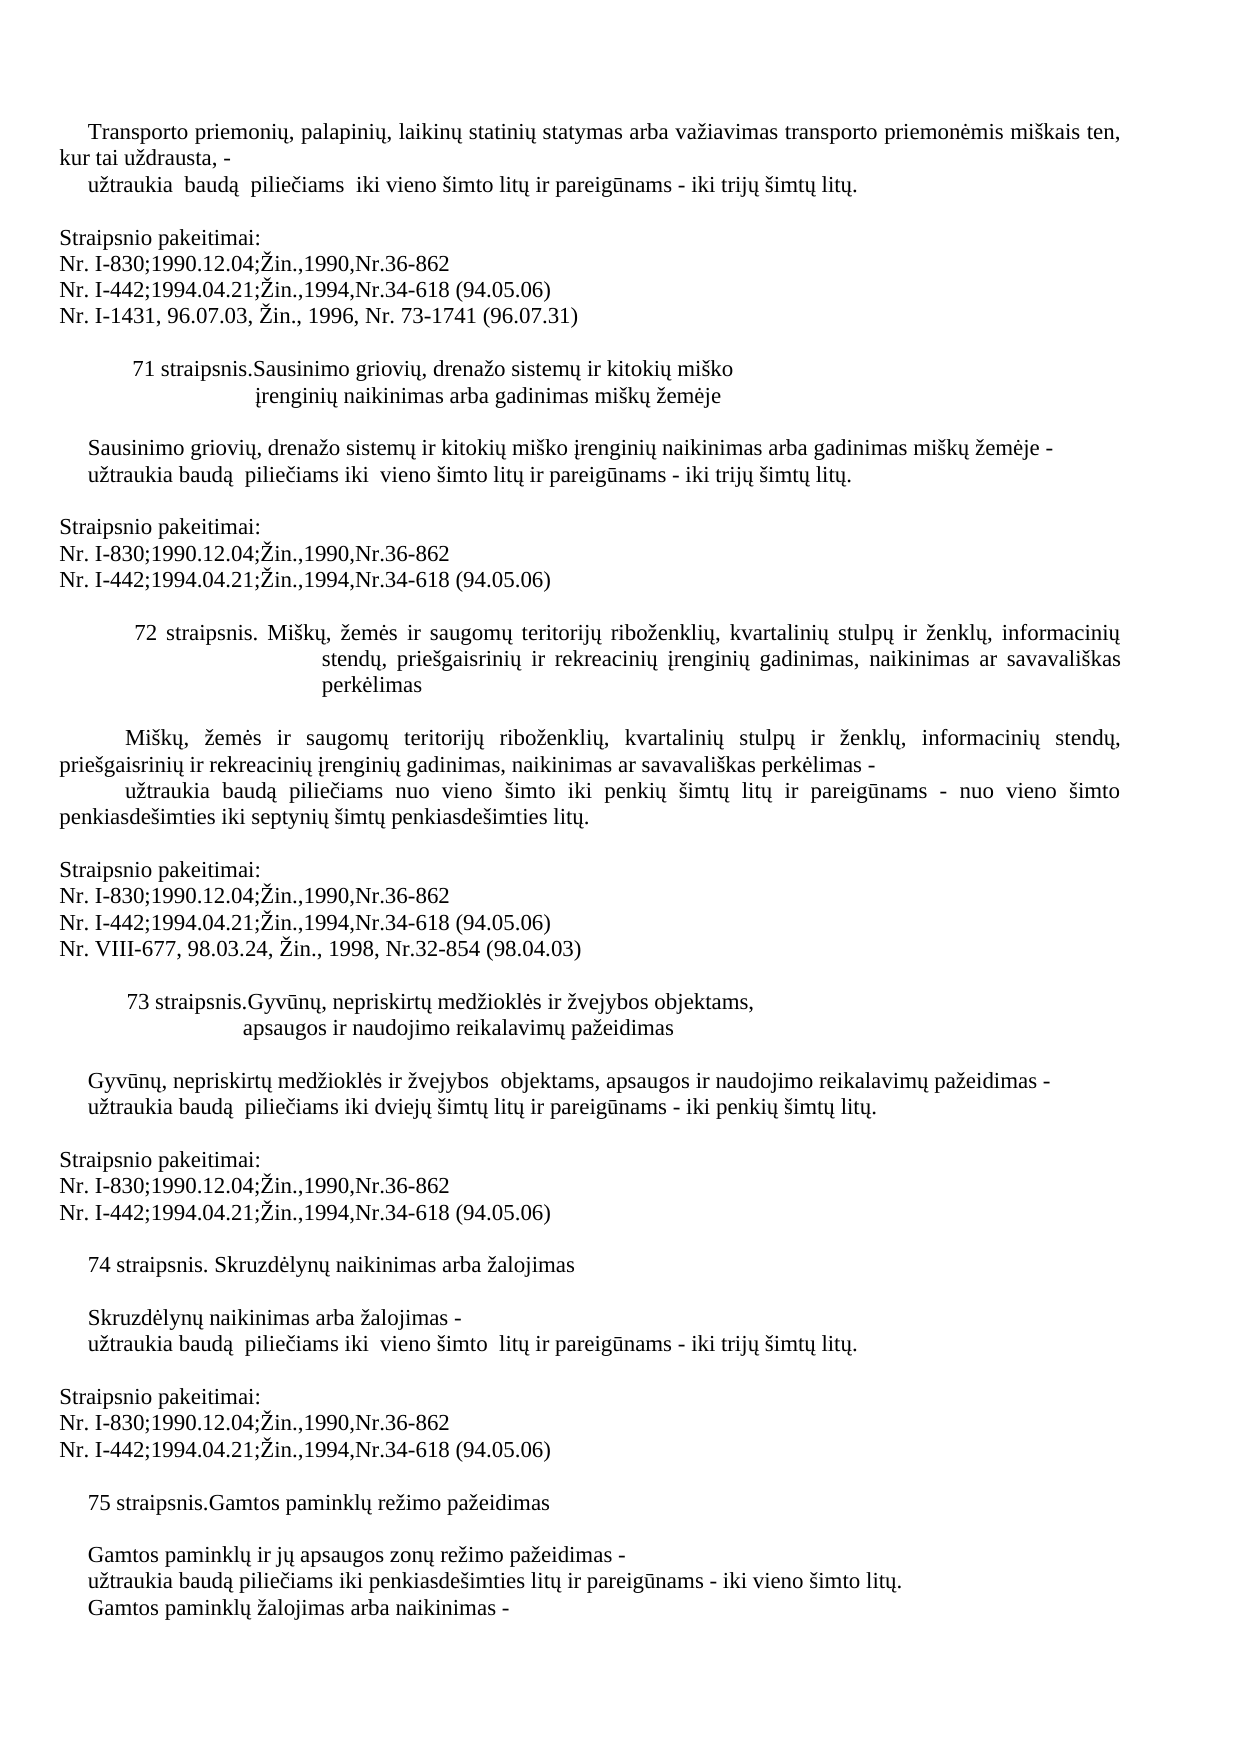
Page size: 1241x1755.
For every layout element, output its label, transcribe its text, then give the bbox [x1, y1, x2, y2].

text Nr. I-442;1994.04.21;Žin.,1994,Nr.34-618 (94.05.06) [59, 566, 1122, 592]
text Straipsnio pakeitimai: [59, 223, 1122, 250]
text Straipsnio pakeitimai: [59, 513, 1122, 540]
text Nr. I-1431, 96.07.03, Žin., 1996, Nr. 73-1741 (96.07.31) [59, 303, 1122, 329]
text 74 straipsnis. Skruzdėlynų naikinimas arba žalojimas [59, 1251, 1122, 1278]
text užtraukia baudą piliečiams iki vieno šimto litų ir pareigūnams - iki trijų šimtų litų. [59, 461, 1122, 487]
text užtraukia baudą piliečiams nuo vieno šimto iki penkių šimtų litų ir pareigūnams - nuo vieno šimto penkiasdešimties iki septynių šimtų penkiasdešimties litų. [59, 777, 1122, 830]
text užtraukia baudą piliečiams iki penkiasdešimties litų ir pareigūnams - iki vieno šimto litų. [59, 1568, 1122, 1594]
text užtraukia baudą piliečiams iki vieno šimto litų ir pareigūnams - iki trijų šimtų litų. [59, 171, 1122, 197]
text apsaugos ir naudojimo reikalavimų pažeidimas [59, 1014, 1122, 1041]
text Nr. I-830;1990.12.04;Žin.,1990,Nr.36-862 [59, 1409, 1122, 1436]
text Skruzdėlynų naikinimas arba žalojimas - [59, 1304, 1122, 1330]
text Nr. I-442;1994.04.21;Žin.,1994,Nr.34-618 (94.05.06) [59, 909, 1122, 935]
text 75 straipsnis.Gamtos paminklų režimo pažeidimas [59, 1488, 1122, 1515]
text Nr. I-830;1990.12.04;Žin.,1990,Nr.36-862 [59, 250, 1122, 276]
text Gamtos paminklų ir jų apsaugos zonų režimo pažeidimas - [59, 1541, 1122, 1568]
text užtraukia baudą piliečiams iki dviejų šimtų litų ir pareigūnams - iki penkių šimtų litų. [59, 1093, 1122, 1119]
text 73 straipsnis.Gyvūnų, nepriskirtų medžioklės ir žvejybos objektams, [59, 988, 1122, 1014]
text Nr. I-442;1994.04.21;Žin.,1994,Nr.34-618 (94.05.06) [59, 276, 1122, 303]
text Straipsnio pakeitimai: [59, 1383, 1122, 1409]
text Straipsnio pakeitimai: [59, 1146, 1122, 1172]
text Nr. I-442;1994.04.21;Žin.,1994,Nr.34-618 (94.05.06) [59, 1199, 1122, 1225]
text Sausinimo griovių, drenažo sistemų ir kitokių miško įrenginių naikinimas arba gadinimas miškų žemėje - [59, 434, 1122, 461]
text Nr. I-830;1990.12.04;Žin.,1990,Nr.36-862 [59, 540, 1122, 566]
text Gyvūnų, nepriskirtų medžioklės ir žvejybos objektams, apsaugos ir naudojimo reikalavimų pažeidimas - [59, 1067, 1122, 1093]
text Gamtos paminklų žalojimas arba naikinimas - [59, 1594, 1122, 1620]
text įrenginių naikinimas arba gadinimas miškų žemėje [59, 382, 1122, 408]
text Nr. I-442;1994.04.21;Žin.,1994,Nr.34-618 (94.05.06) [59, 1436, 1122, 1462]
text Miškų, žemės ir saugomų teritorijų riboženklių, kvartalinių stulpų ir ženklų, informacinių stendų, priešgaisrinių ir rekreacinių įrenginių gadinimas, naikinimas ar savavališkas perkėlimas - [59, 724, 1122, 777]
text užtraukia baudą piliečiams iki vieno šimto litų ir pareigūnams - iki trijų šimtų litų. [59, 1330, 1122, 1357]
text 71 straipsnis.Sausinimo griovių, drenažo sistemų ir kitokių miško [59, 355, 1122, 382]
text 72 straipsnis. Miškų, žemės ir saugomų teritorijų riboženklių, kvartalinių stulpų ir ženklų, informacinių stendų, priešgaisrinių ir rekreacinių įrenginių gadinimas, naikinimas ar savavališkas perkėlimas [134, 619, 1122, 698]
text Nr. I-830;1990.12.04;Žin.,1990,Nr.36-862 [59, 882, 1122, 909]
text Nr. I-830;1990.12.04;Žin.,1990,Nr.36-862 [59, 1172, 1122, 1199]
text Nr. VIII-677, 98.03.24, Žin., 1998, Nr.32-854 (98.04.03) [59, 935, 1122, 961]
text Straipsnio pakeitimai: [59, 856, 1122, 882]
text Transporto priemonių, palapinių, laikinų statinių statymas arba važiavimas transporto priemonėmis miškais ten, kur tai uždrausta, - [59, 118, 1122, 171]
